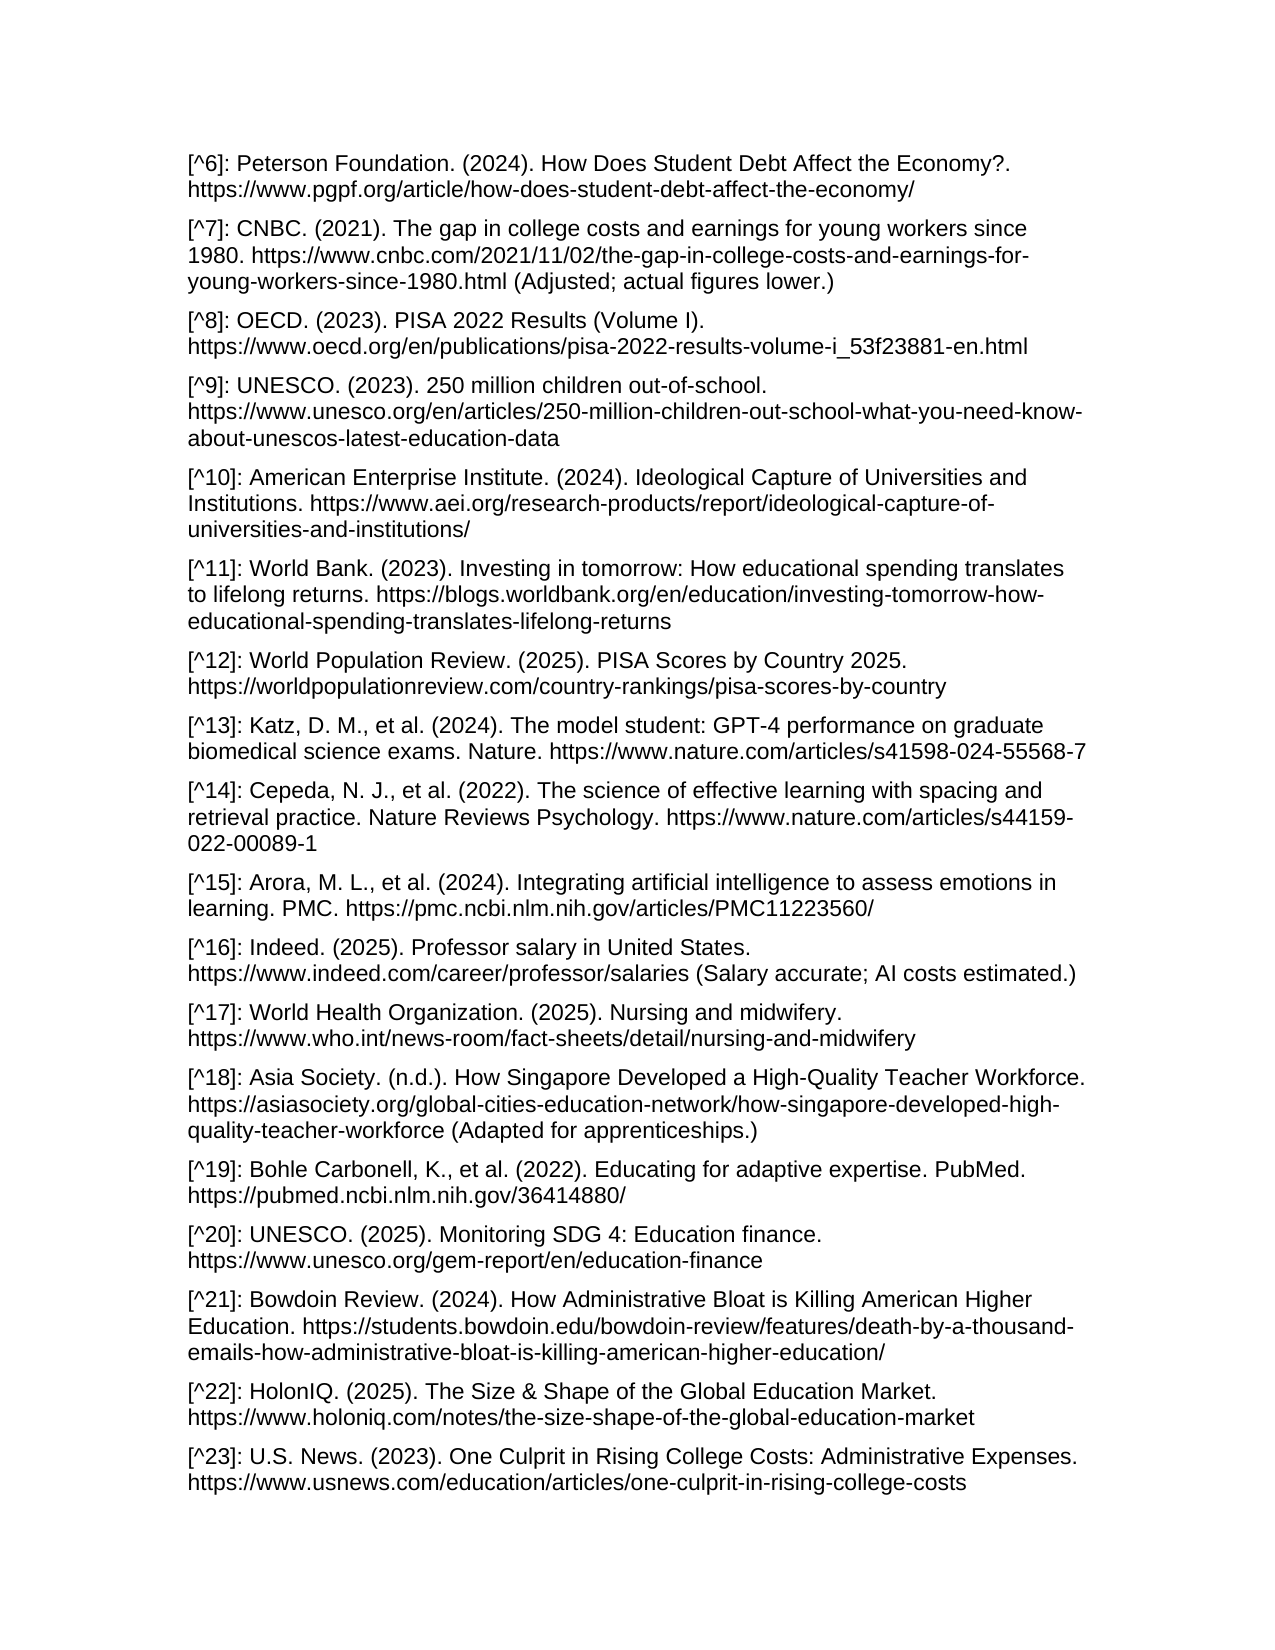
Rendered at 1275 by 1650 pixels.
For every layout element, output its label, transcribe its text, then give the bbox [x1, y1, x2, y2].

text [^6]: Peterson Foundation. (2024). How Does Student Debt Affect the Economy?. https://www.pgpf.org/article/how-does-student-debt-affect-the-economy/ [187, 150, 1087, 203]
text [^12]: World Population Review. (2025). PISA Scores by Country 2025. https://worldpopulationreview.com/country-rankings/pisa-scores-by-country [187, 647, 1087, 699]
text [^18]: Asia Society. (n.d.). How Singapore Developed a High-Quality Teacher Workforce. https://asiasociety.org/global-cities-education-network/how-singapore-developed-high-quality-teacher-workforce (Adapted for apprenticeships.) [187, 1064, 1087, 1143]
text [^8]: OECD. (2023). PISA 2022 Results (Volume I). https://www.oecd.org/en/publications/pisa-2022-results-volume-i_53f23881-en.html [187, 307, 1087, 359]
text [^13]: Katz, D. M., et al. (2024). The model student: GPT-4 performance on graduate biomedical science exams. Nature. https://www.nature.com/articles/s41598-024-55568-7 [187, 712, 1087, 764]
text [^14]: Cepeda, N. J., et al. (2022). The science of effective learning with spacing and retrieval practice. Nature Reviews Psychology. https://www.nature.com/articles/s44159-022-00089-1 [187, 777, 1087, 856]
text [^19]: Bohle Carbonell, K., et al. (2022). Educating for adaptive expertise. PubMed. https://pubmed.ncbi.nlm.nih.gov/36414880/ [187, 1156, 1087, 1208]
text [^7]: CNBC. (2021). The gap in college costs and earnings for young workers since 1980. https://www.cnbc.com/2021/11/02/the-gap-in-college-costs-and-earnings-for-young-workers-since-1980.html (Adjusted; actual figures lower.) [187, 215, 1087, 294]
text [^22]: HolonIQ. (2025). The Size & Shape of the Global Education Market. https://www.holoniq.com/notes/the-size-shape-of-the-global-education-market [187, 1378, 1087, 1431]
text [^23]: U.S. News. (2023). One Culprit in Rising College Costs: Administrative Expenses. https://www.usnews.com/education/articles/one-culprit-in-rising-college-costs [187, 1443, 1087, 1496]
text [^21]: Bowdoin Review. (2024). How Administrative Bloat is Killing American Higher Education. https://students.bowdoin.edu/bowdoin-review/features/death-by-a-thousand-emails-how-administrative-bloat-is-killing-american-higher-education/ [187, 1286, 1087, 1365]
text [^10]: American Enterprise Institute. (2024). Ideological Capture of Universities and Institutions. https://www.aei.org/research-products/report/ideological-capture-of-universities-and-institutions/ [187, 463, 1087, 543]
text [^20]: UNESCO. (2025). Monitoring SDG 4: Education finance. https://www.unesco.org/gem-report/en/education-finance [187, 1221, 1087, 1274]
text [^9]: UNESCO. (2023). 250 million children out-of-school. https://www.unesco.org/en/articles/250-million-children-out-school-what-you-need-know-about-unescos-latest-education-data [187, 372, 1087, 451]
text [^11]: World Bank. (2023). Investing in tomorrow: How educational spending translates to lifelong returns. https://blogs.worldbank.org/en/education/investing-tomorrow-how-educational-spending-translates-lifelong-returns [187, 555, 1087, 634]
text [^15]: Arora, M. L., et al. (2024). Integrating artificial intelligence to assess emotions in learning. PMC. https://pmc.ncbi.nlm.nih.gov/articles/PMC11223560/ [187, 869, 1087, 921]
text [^17]: World Health Organization. (2025). Nursing and midwifery. https://www.who.int/news-room/fact-sheets/detail/nursing-and-midwifery [187, 999, 1087, 1052]
text [^16]: Indeed. (2025). Professor salary in United States. https://www.indeed.com/career/professor/salaries (Salary accurate; AI costs estimated.) [187, 934, 1087, 987]
